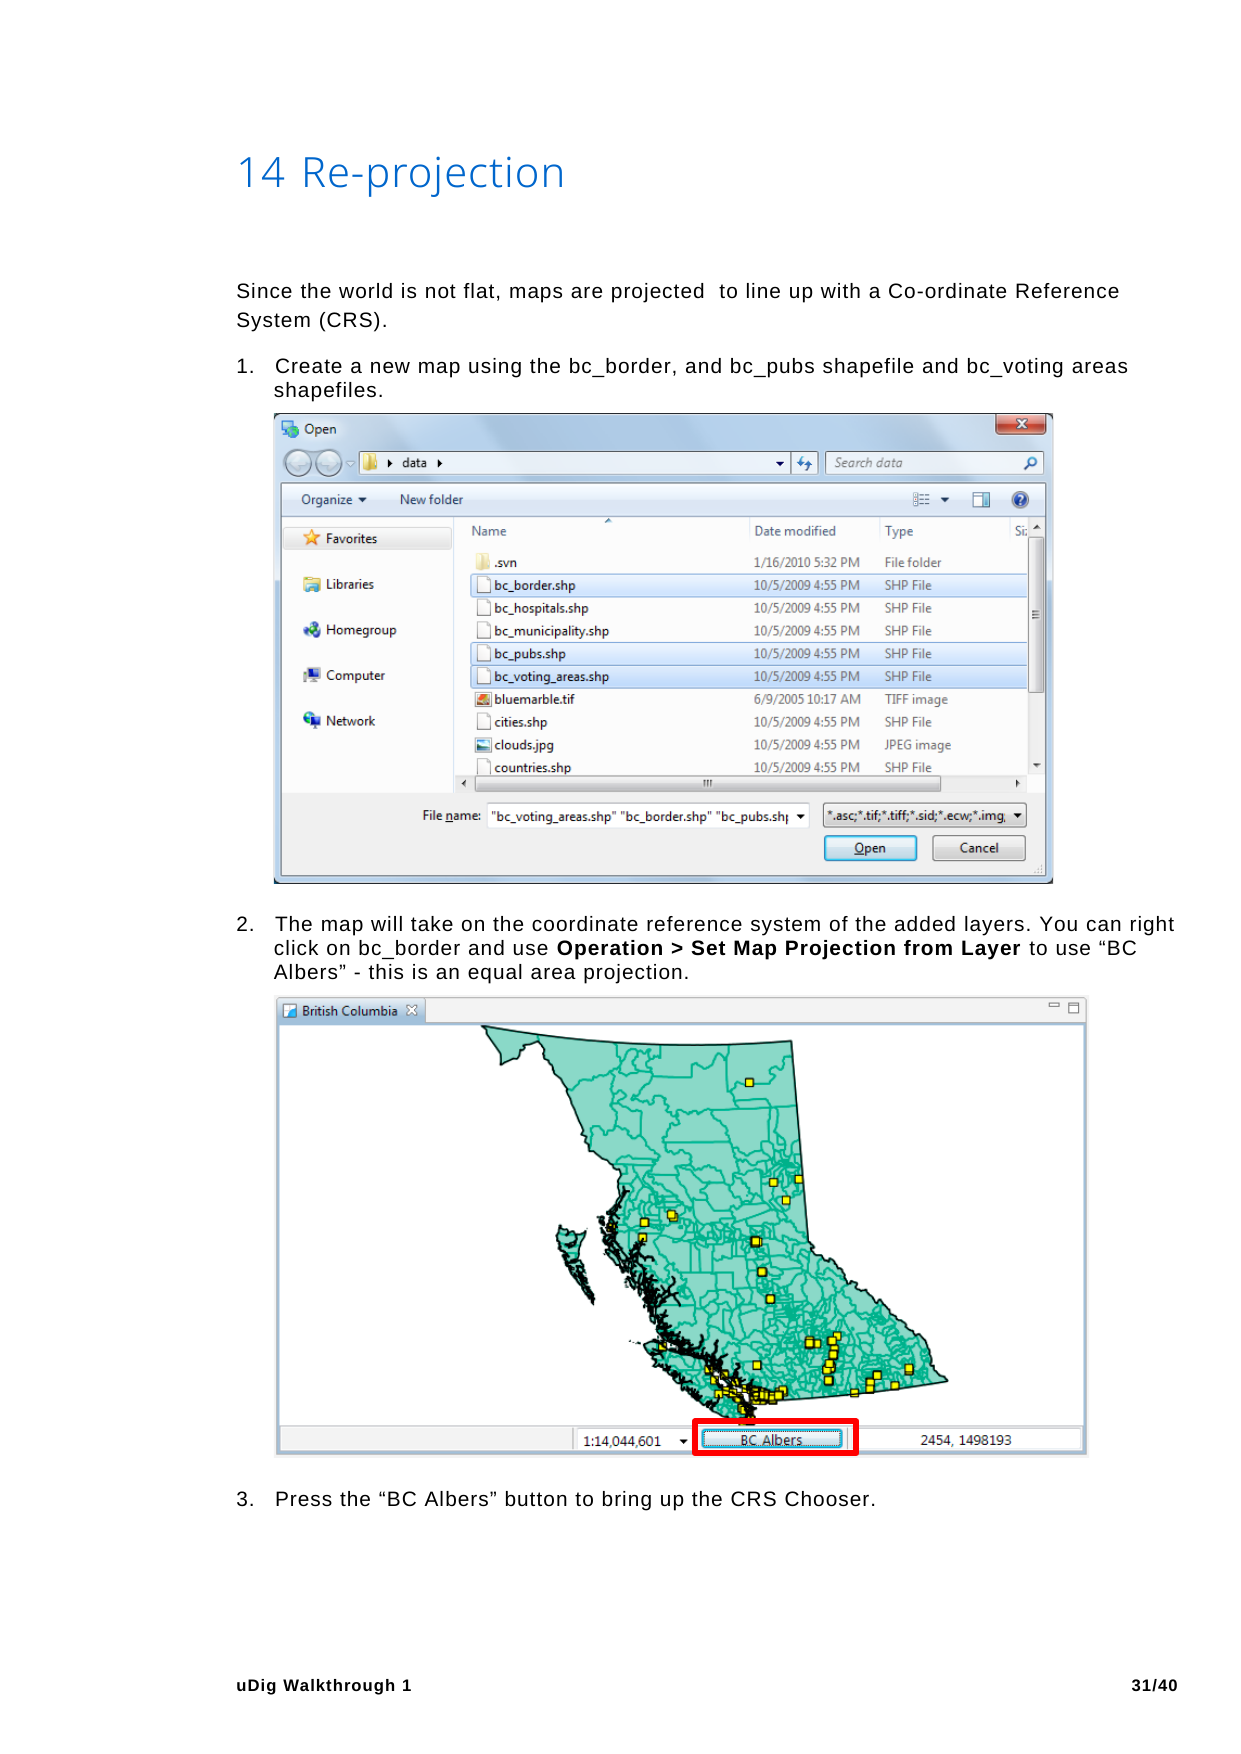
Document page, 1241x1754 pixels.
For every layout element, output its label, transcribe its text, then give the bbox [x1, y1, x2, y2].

subtitle Re-projection [236, 143, 1181, 200]
list Press the “BC Albers” button to bring up the CRS Chooser. [236, 1486, 1181, 1510]
text Since the world is not flat, maps are projected to line up with a Co-ordinate Reference System (CRS). [236, 279, 1181, 332]
list The map will take on the coordinate reference system of the added layers. You can right click on bc_border and use Operation > Set Map Projection from Layer to use “BC Albers” - this is an equal area projection. [236, 912, 1181, 1470]
picture [273, 413, 1054, 884]
picture [273, 995, 1090, 1458]
list Create a new map using the bc_border, and bc_pubs shapefile and bc_voting areas shapefiles. [236, 354, 1181, 895]
